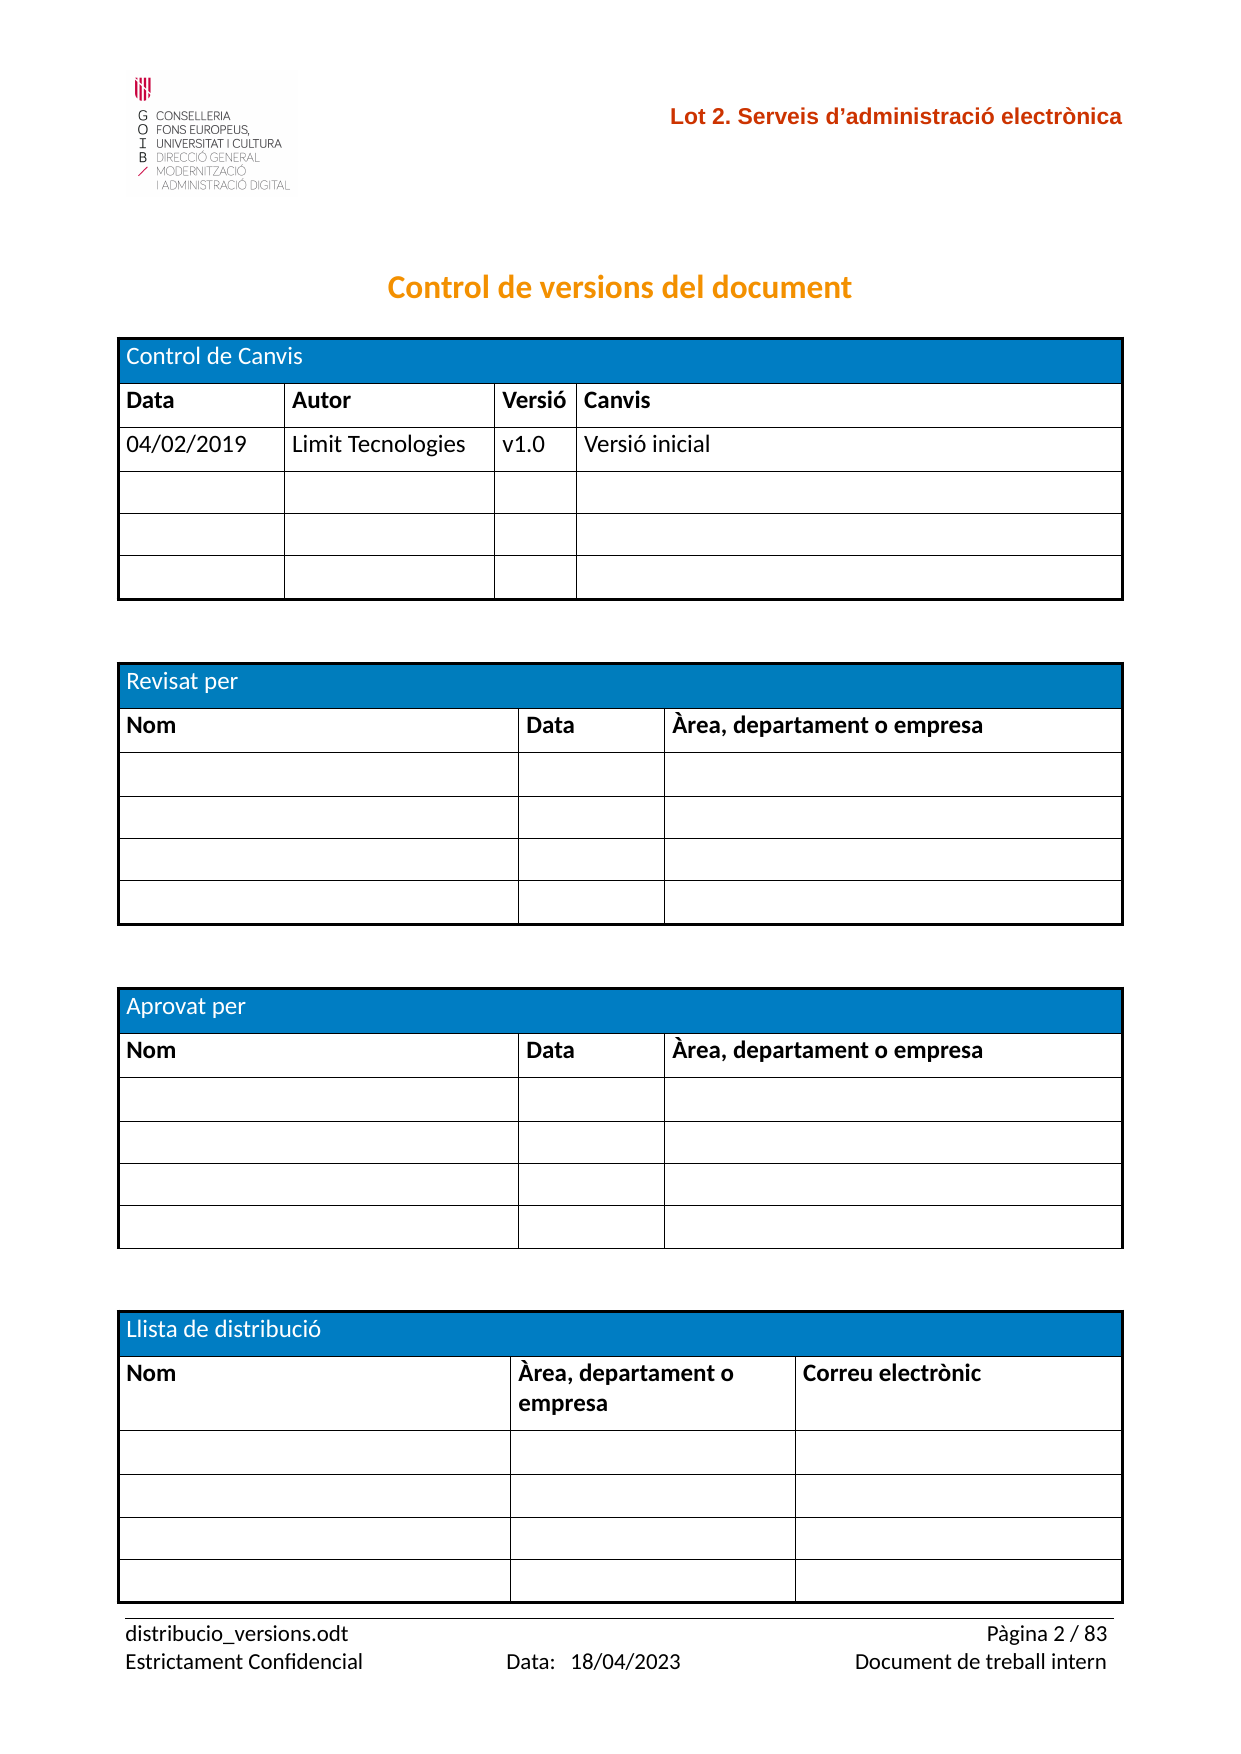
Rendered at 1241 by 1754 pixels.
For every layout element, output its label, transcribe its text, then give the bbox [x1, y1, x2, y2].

table_cell [120, 839, 518, 880]
table_cell [120, 514, 284, 555]
table_cell [665, 1122, 1121, 1163]
table_cell Data [120, 384, 284, 427]
table_cell 04/02/2019 [120, 428, 284, 471]
table_cell [120, 797, 518, 838]
table_cell Autor [285, 384, 494, 427]
table_cell v1.0 [495, 428, 576, 471]
table_cell [519, 1078, 664, 1121]
table_header Control de Canvis [120, 340, 1121, 383]
table_cell [519, 797, 664, 838]
table_cell Limit Tecnologies [285, 428, 494, 471]
table_cell [511, 1475, 795, 1517]
table_cell Àrea, departament o empresa [665, 709, 1121, 752]
table_cell Nom [120, 1034, 518, 1077]
table_cell [120, 1164, 518, 1205]
table_cell Versió inicial [577, 428, 1121, 471]
table_cell [665, 753, 1121, 796]
table_cell [495, 556, 576, 597]
table_cell [511, 1560, 795, 1601]
table_cell [665, 1078, 1121, 1121]
table_cell [665, 797, 1121, 838]
table_cell Canvis [577, 384, 1121, 427]
table_cell [577, 514, 1121, 555]
table_cell [511, 1518, 795, 1559]
table_cell [120, 1078, 518, 1121]
table_cell Àrea, departament o empresa [665, 1034, 1121, 1077]
table_cell [120, 881, 518, 922]
table_cell [285, 556, 494, 597]
table_cell [285, 472, 494, 513]
table_cell [120, 1206, 518, 1247]
subtitle Control de versions del document [118, 266, 1122, 307]
table_cell Nom [120, 1357, 510, 1430]
table_cell Versió [495, 384, 576, 427]
table_cell [495, 514, 576, 555]
table_cell [519, 1164, 664, 1205]
table_cell Nom [120, 709, 518, 752]
table_cell [519, 753, 664, 796]
picture [126, 70, 299, 197]
table_cell [120, 556, 284, 597]
table_cell [665, 881, 1121, 922]
table_cell [577, 472, 1121, 513]
table_cell [511, 1431, 795, 1474]
table_cell [519, 1122, 664, 1163]
table_cell [796, 1560, 1121, 1601]
table_header Aprovat per [120, 990, 1121, 1033]
table_cell [796, 1475, 1121, 1517]
table_cell [519, 839, 664, 880]
table_cell Data [519, 709, 664, 752]
table_cell [665, 1164, 1121, 1205]
table_cell [120, 1122, 518, 1163]
table_header Revisat per [120, 665, 1121, 708]
table_cell Àrea, departament o empresa [511, 1357, 795, 1430]
table_cell [120, 753, 518, 796]
table_cell [495, 472, 576, 513]
table_cell [519, 881, 664, 922]
table_cell [120, 1560, 510, 1601]
table_cell [796, 1431, 1121, 1474]
table_cell Correu electrònic [796, 1357, 1121, 1430]
table_cell [120, 1518, 510, 1559]
table_cell [120, 1475, 510, 1517]
table_cell [120, 1431, 510, 1474]
table_header Llista de distribució [120, 1313, 1121, 1356]
table_cell Data [519, 1034, 664, 1077]
table_cell [120, 472, 284, 513]
table_cell [285, 514, 494, 555]
table_cell [796, 1518, 1121, 1559]
table_cell [665, 839, 1121, 880]
table_cell [665, 1206, 1121, 1247]
table_cell [577, 556, 1121, 597]
table_cell [519, 1206, 664, 1247]
